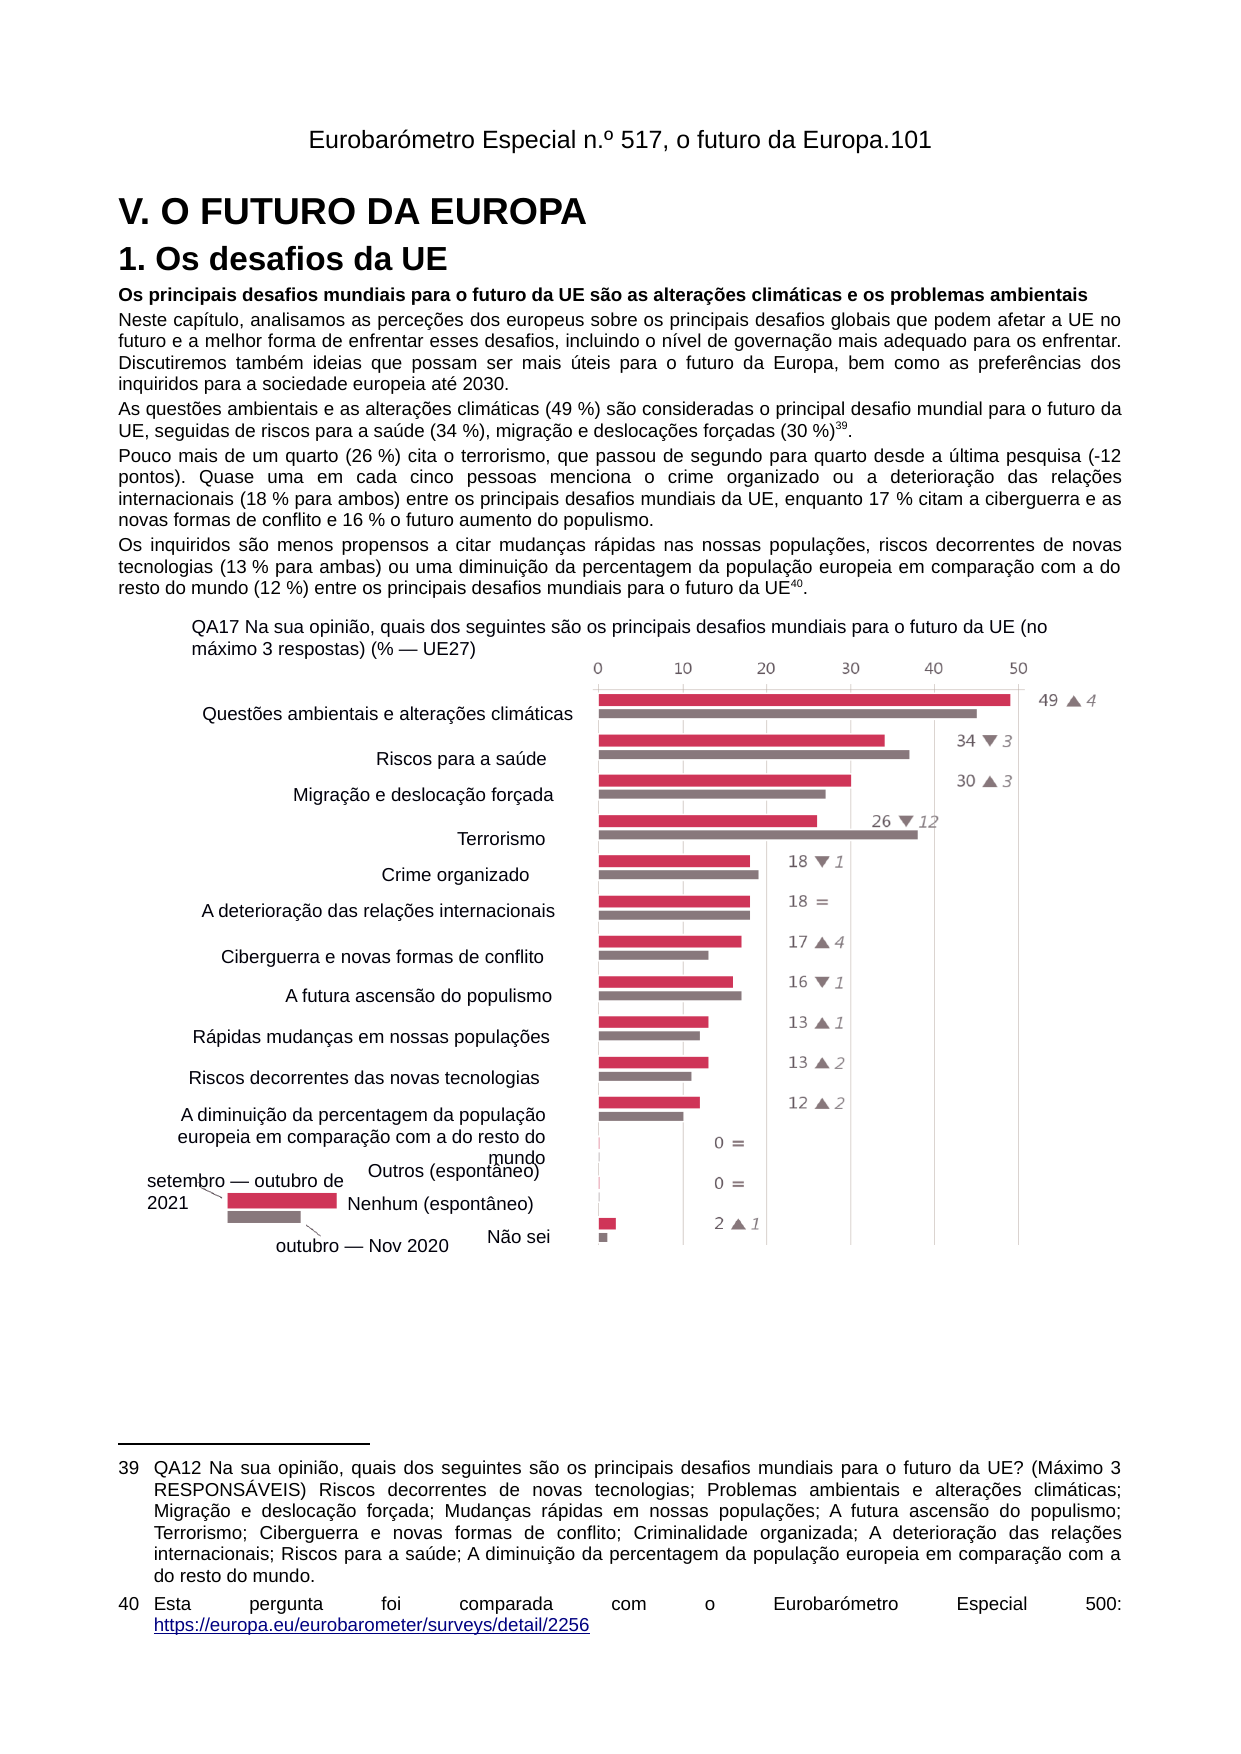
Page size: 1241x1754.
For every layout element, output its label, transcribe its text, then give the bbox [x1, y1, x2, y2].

subtitle 1. Os desafios da UE [118, 239, 1122, 277]
subtitle V. O FUTURO DA EUROPA [118, 189, 1122, 232]
picture [583, 646, 1114, 1245]
text QA12 Na sua opinião, quais dos seguintes são os principais desafios mundiais para o futuro da UE? (Máximo 3 RESPONSÁVEIS) Riscos decorrentes de novas tecnologias; Problemas ambientais e alterações climáticas; Migração e deslocação forçada; Mudanças rápidas em nossas populações; A futura ascensão do populismo; Terrorismo; Ciberguerra e novas formas de conflito; Criminalidade organizada; A deterioração das relações internacionais; Riscos para a saúde; A diminuição da percentagem da população europeia em comparação com a do resto do mundo. [118, 1457, 1122, 1586]
text Esta pergunta foi comparada com o Eurobarómetro Especial 500: https://europa.eu/eurobarometer/surveys/detail/2256 [118, 1593, 1122, 1636]
picture [194, 1182, 340, 1237]
text Os principais desafios mundiais para o futuro da UE são as alterações climáticas e os problemas ambientais [118, 284, 1122, 305]
text Os inquiridos são menos propensos a citar mudanças rápidas nas nossas populações, riscos decorrentes de novas tecnologias (13 % para ambas) ou uma diminuição da percentagem da população europeia em comparação com a do resto do mundo (12 %) entre os principais desafios mundiais para o futuro da UE. [118, 534, 1122, 598]
text As questões ambientais e as alterações climáticas (49 %) são consideradas o principal desafio mundial para o futuro da UE, seguidas de riscos para a saúde (34 %), migração e deslocações forçadas (30 %). [118, 398, 1122, 441]
text Neste capítulo, analisamos as perceções dos europeus sobre os principais desafios globais que podem afetar a UE no futuro e a melhor forma de enfrentar esses desafios, incluindo o nível de governação mais adequado para os enfrentar. Discutiremos também ideias que possam ser mais úteis para o futuro da Europa, bem como as preferências dos inquiridos para a sociedade europeia até 2030. [118, 308, 1122, 395]
text Pouco mais de um quarto (26 %) cita o terrorismo, que passou de segundo para quarto desde a última pesquisa (-12 pontos). Quase uma em cada cinco pessoas menciona o crime organizado ou a deterioração das relações internacionais (18 % para ambos) entre os principais desafios mundiais da UE, enquanto 17 % citam a ciberguerra e as novas formas de conflito e 16 % o futuro aumento do populismo. [118, 444, 1122, 531]
